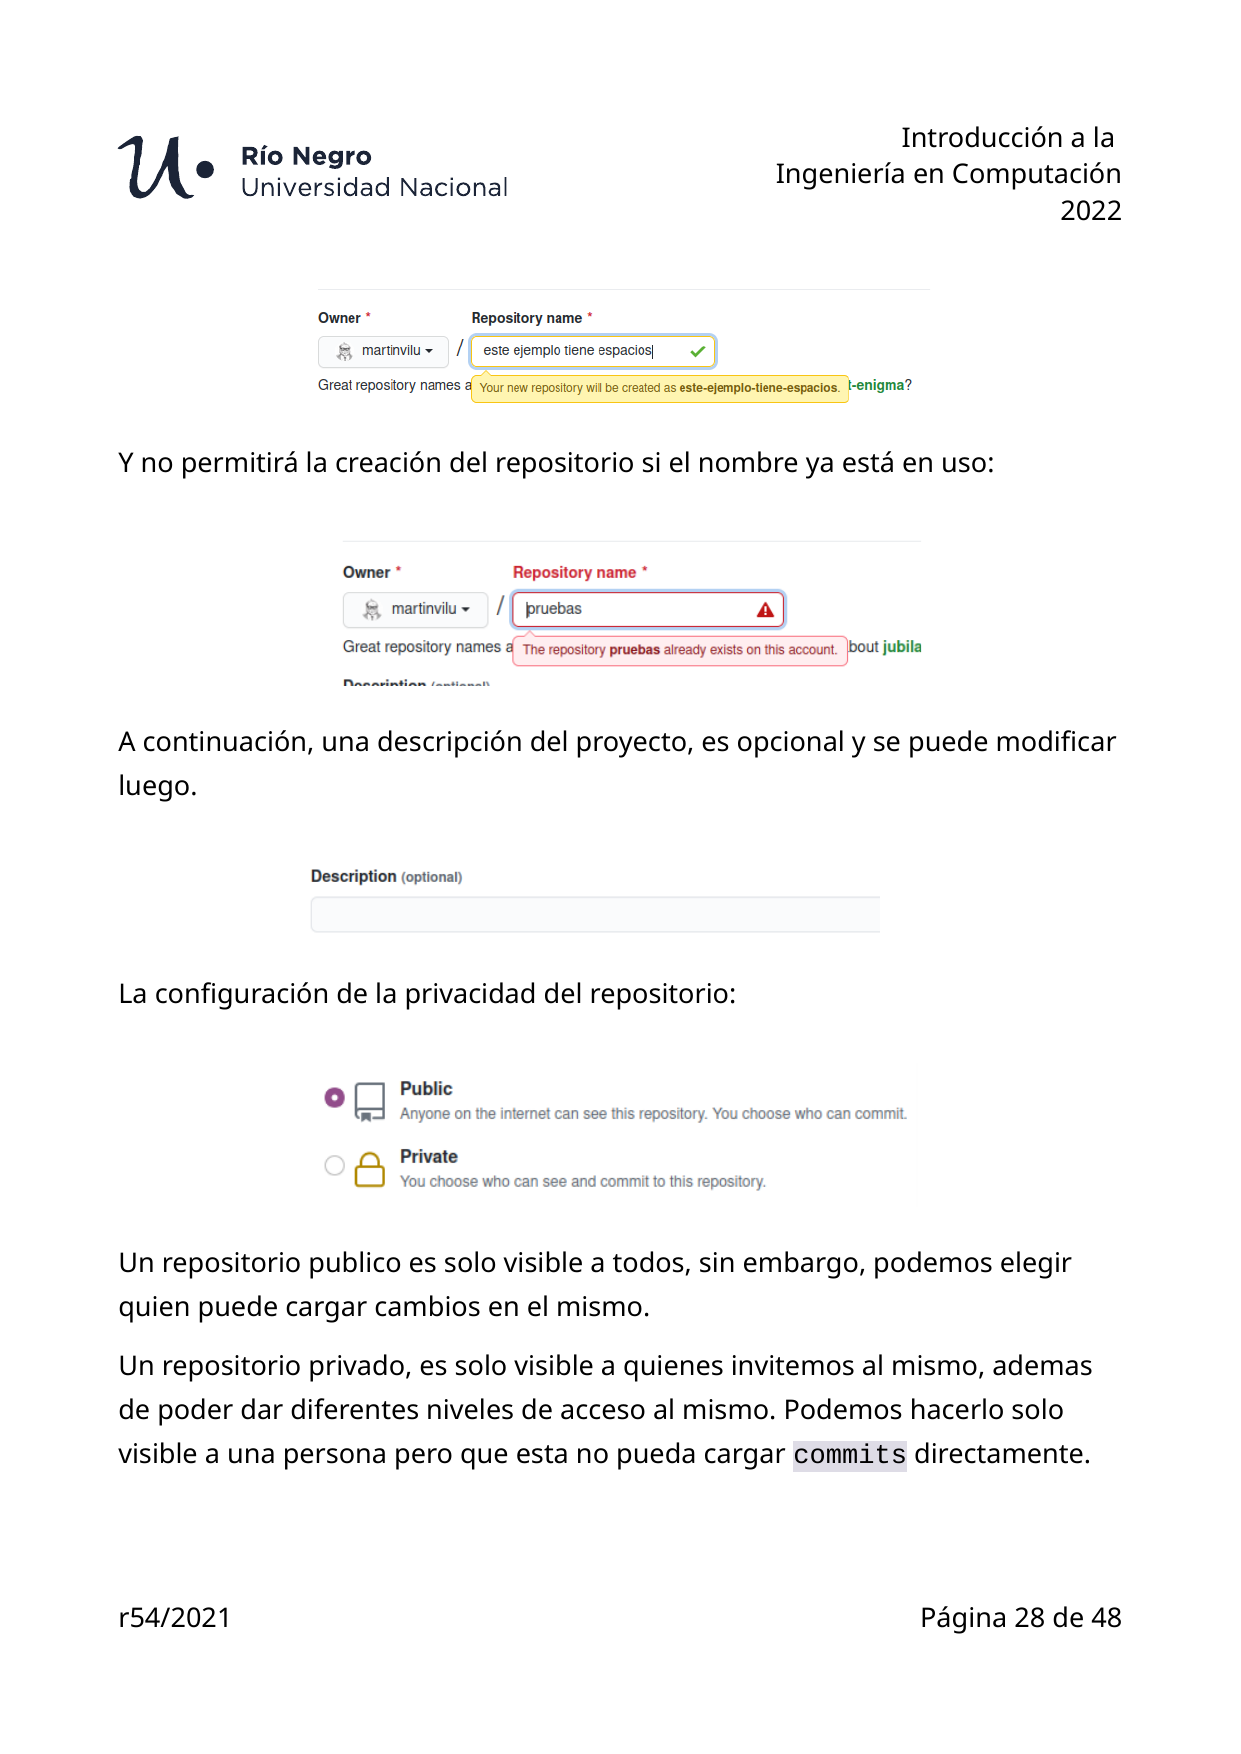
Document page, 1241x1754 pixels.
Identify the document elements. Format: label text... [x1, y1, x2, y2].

picture [310, 287, 931, 407]
text Un repositorio publico es solo visible a todos, sin embargo, podemos elegir quien puede cargar cambios en el mismo. [118, 1034, 1122, 1324]
text Un repositorio privado, es solo visible a quienes invitemos al mismo, ademas de poder dar diferentes niveles de acceso al mismo. Podemos hacerlo solo visible a una persona pero que esta no pueda cargar commits directamente. [118, 1346, 1122, 1472]
picture [294, 862, 880, 939]
text La configuración de la privacidad del repositorio: [118, 825, 1122, 1012]
text A continuación, una descripción del proyecto, es opcional y se puede modificar luego. [118, 502, 1122, 803]
text Y no permitirá la creación del repositorio si el nombre ya está en uso: [118, 258, 1122, 480]
picture [322, 1063, 919, 1207]
picture [319, 531, 922, 686]
